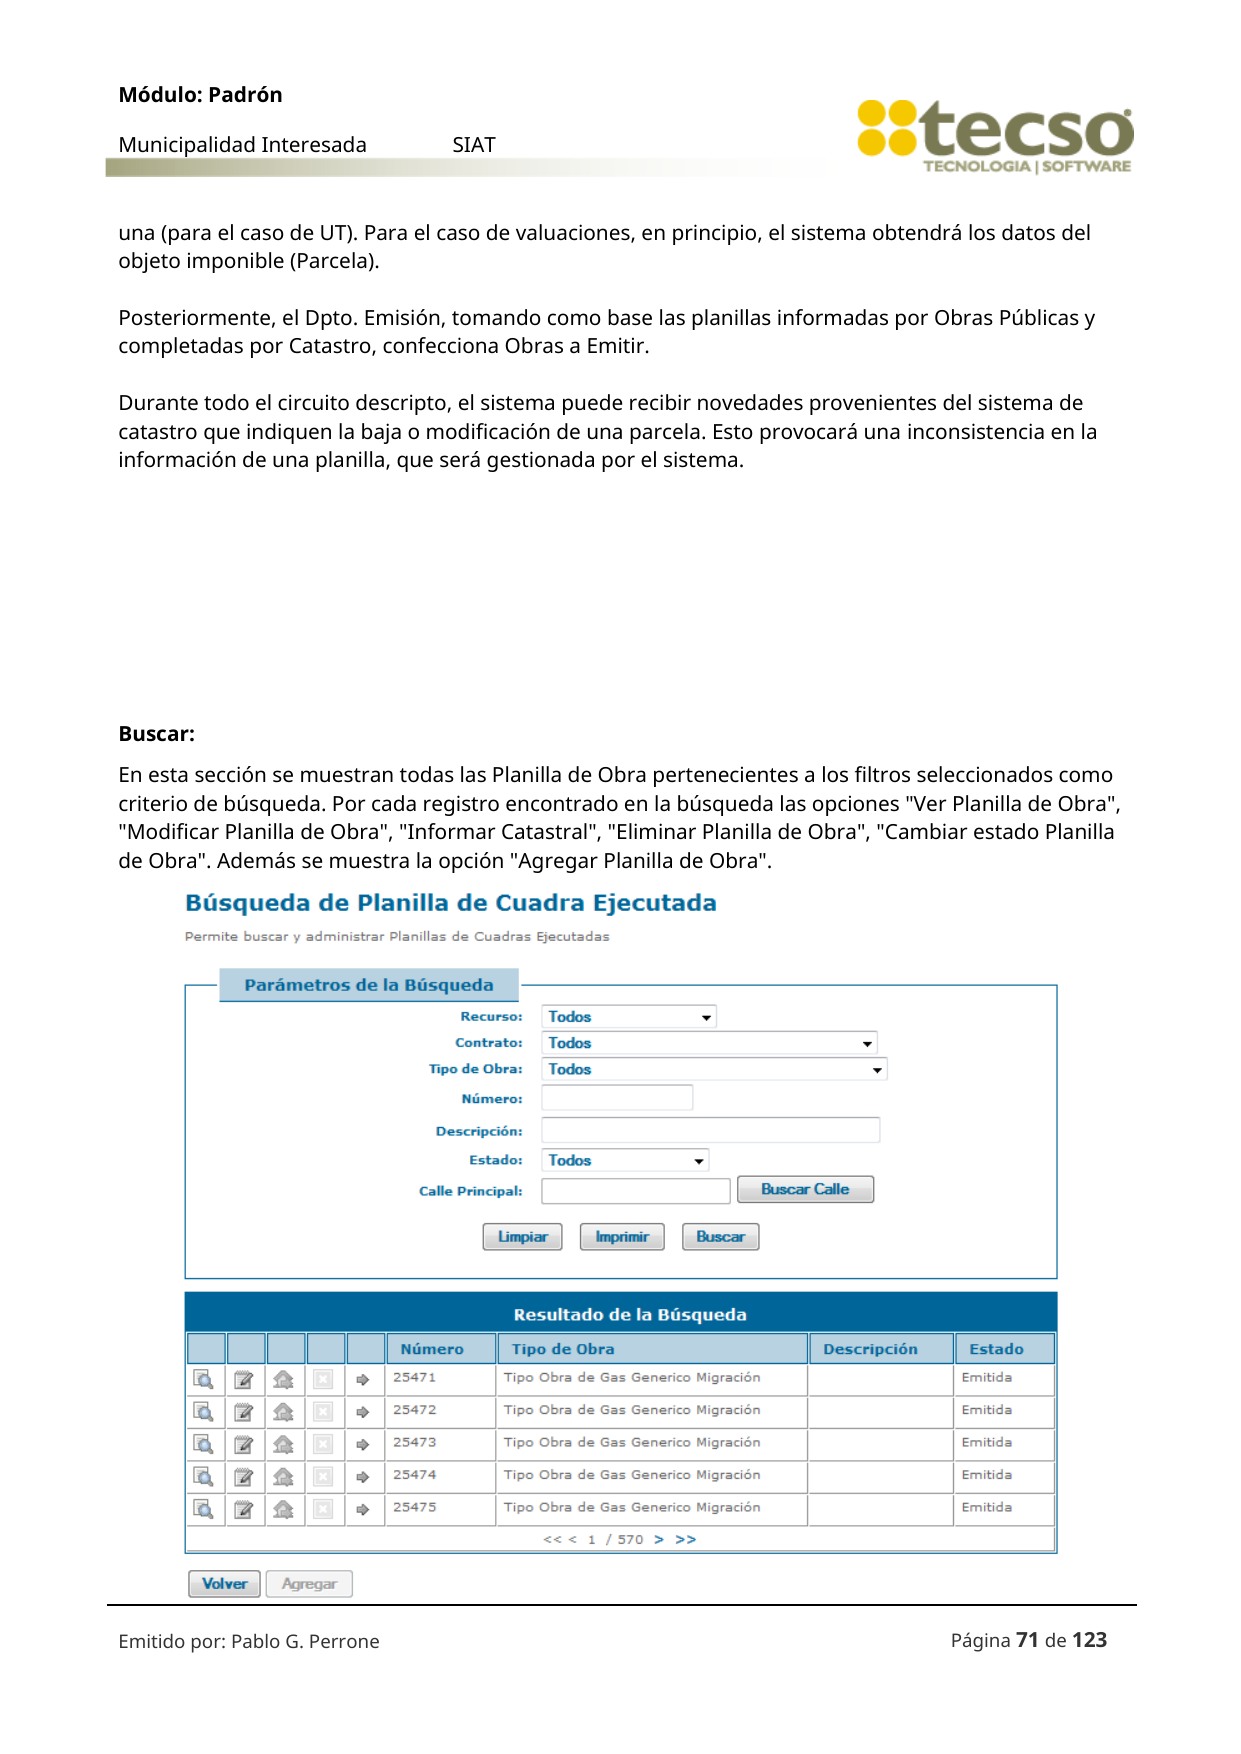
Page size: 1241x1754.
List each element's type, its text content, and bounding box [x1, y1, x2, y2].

text En esta sección se muestran todas las Planilla de Obra pertenecientes a los filtros seleccionados como criterio de búsqueda. Por cada registro encontrado en la búsqueda las opciones "Ver Planilla de Obra", "Modificar Planilla de Obra", "Informar Catastral", "Eliminar Planilla de Obra", "Cambiar estado Planilla de Obra". Además se muestra la opción "Agregar Planilla de Obra". [118, 760, 1122, 874]
picture [171, 886, 1069, 1604]
picture [105, 100, 1134, 177]
text una (para el caso de UT). Para el caso de valuaciones, en principio, el sistema obtendrá los datos del objeto imponible (Parcela). Posteriormente, el Dpto. Emisión, tomando como base las planillas informadas por Obras Públicas y completadas por Catastro, confecciona Obras a Emitir. Durante todo el circuito descripto, el sistema puede recibir novedades provenientes del sistema de catastro que indiquen la baja o modificación de una parcela. Esto provocará una inconsistencia en la información de una planilla, que será gestionada por el sistema. [118, 218, 1122, 502]
text Buscar: [118, 719, 1122, 748]
